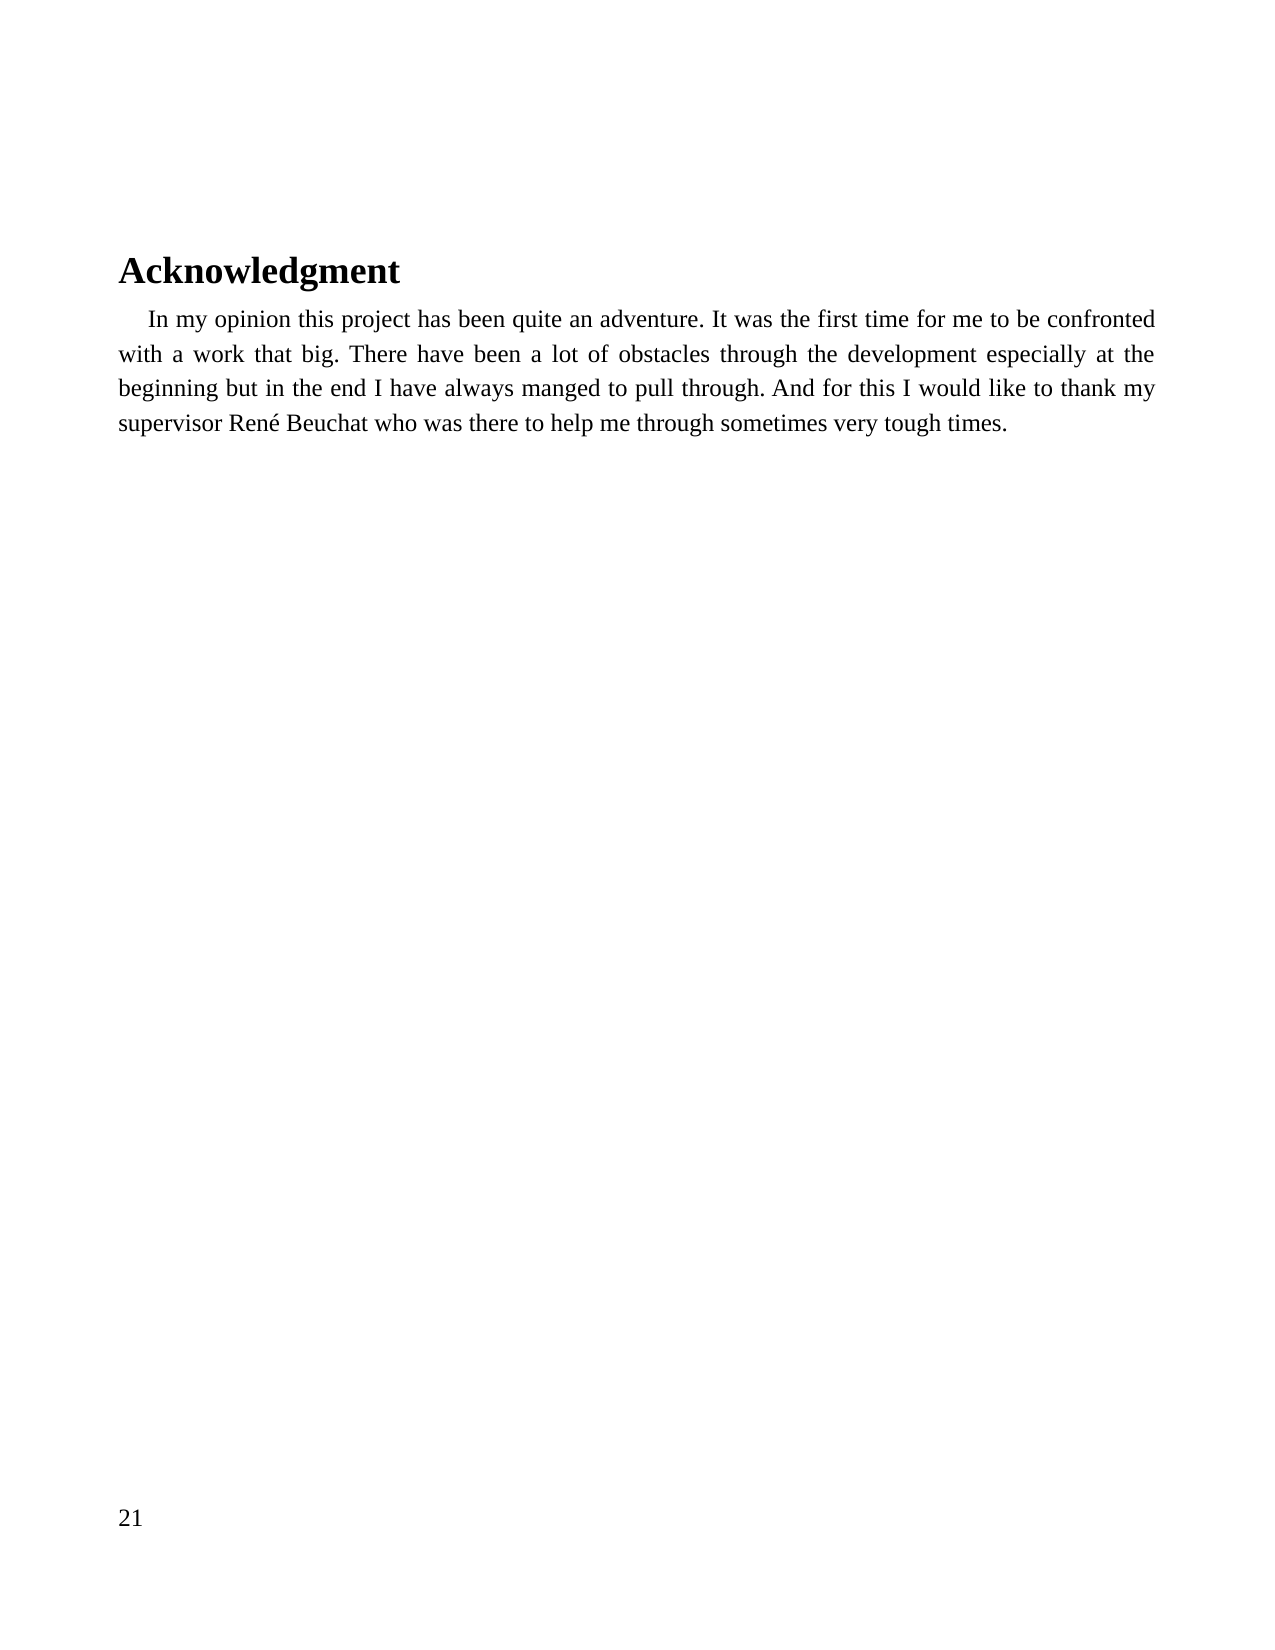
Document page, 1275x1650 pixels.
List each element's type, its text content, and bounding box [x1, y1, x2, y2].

subtitle Acknowledgment [118, 248, 1157, 292]
text In my opinion this project has been quite an adventure. It was the first time for me to be confronted with a work that big. There have been a lot of obstacles through the development especially at the beginning but in the end I have always manged to pull through. And for this I would like to thank my supervisor René Beuchat who was there to help me through sometimes very tough times. [118, 304, 1157, 436]
